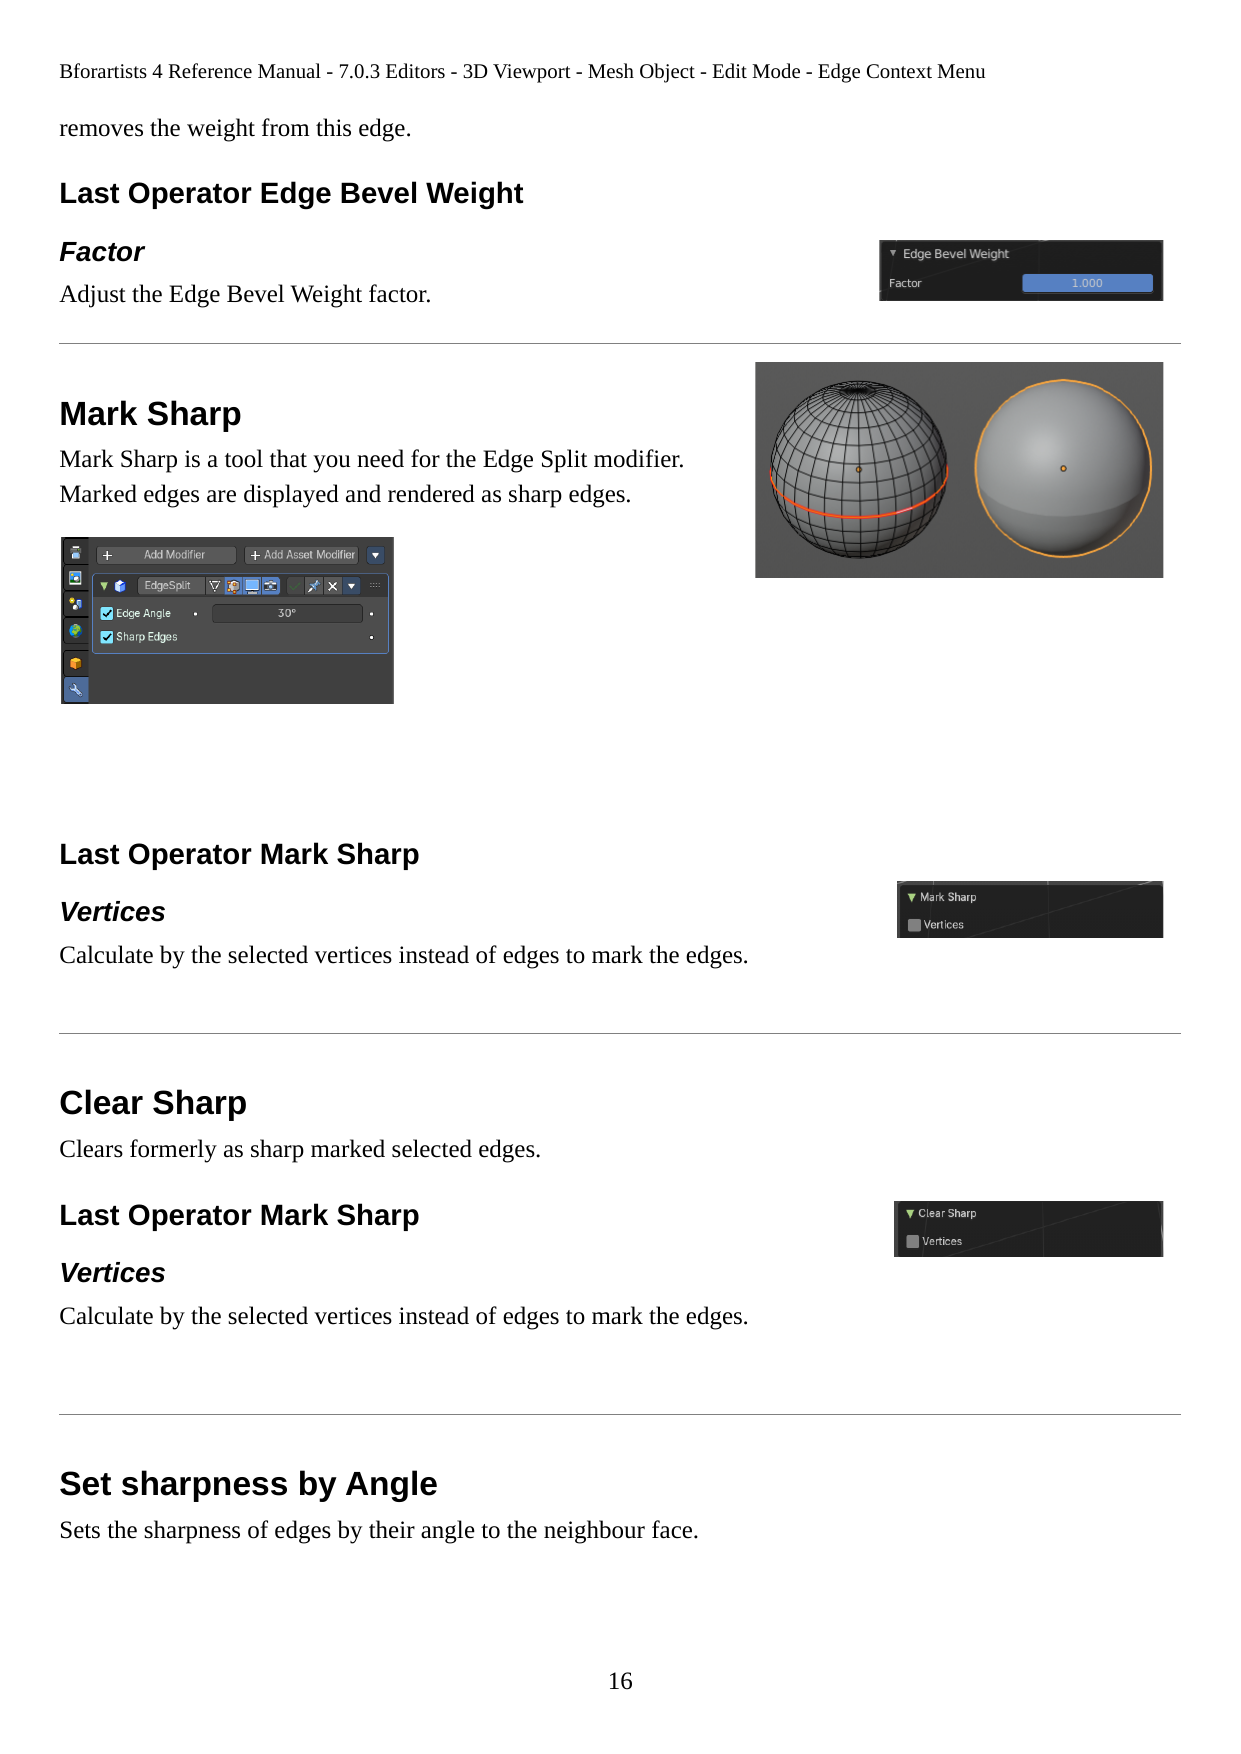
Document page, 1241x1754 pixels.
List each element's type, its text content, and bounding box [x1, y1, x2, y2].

picture [755, 362, 1164, 578]
text Sets the sharpness of edges by their angle to the neighbour face. [59, 1515, 1181, 1544]
picture [897, 881, 1164, 938]
subtitle Mark Sharp [59, 393, 755, 432]
text Adjust the Edge Bevel Weight factor. [59, 279, 1181, 308]
text Mark Sharp is a tool that you need for the Edge Split modifier. Marked edges are displayed and rendered as sharp edges. [59, 444, 755, 508]
text removes the weight from this edge. [59, 113, 1181, 141]
picture [879, 240, 1164, 301]
subtitle Clear Sharp [59, 1083, 1181, 1122]
text Calculate by the selected vertices instead of edges to mark the edges. [59, 940, 1181, 969]
subtitle Vertices [59, 1257, 1181, 1288]
subtitle Last Operator Edge Bevel Weight [59, 176, 1181, 210]
text Calculate by the selected vertices instead of edges to mark the edges. [59, 1301, 1181, 1330]
subtitle Set sharpness by Angle [59, 1464, 1181, 1503]
subtitle [1164, 393, 1181, 432]
subtitle [1164, 896, 1181, 928]
subtitle Last Operator Mark Sharp [59, 837, 1181, 871]
picture [61, 537, 394, 704]
subtitle Factor [59, 235, 1181, 267]
text Clears formerly as sharp marked selected edges. [59, 1134, 1181, 1163]
subtitle Last Operator Mark Sharp [59, 1198, 1181, 1232]
picture [894, 1201, 1164, 1257]
subtitle Vertices [59, 896, 897, 928]
